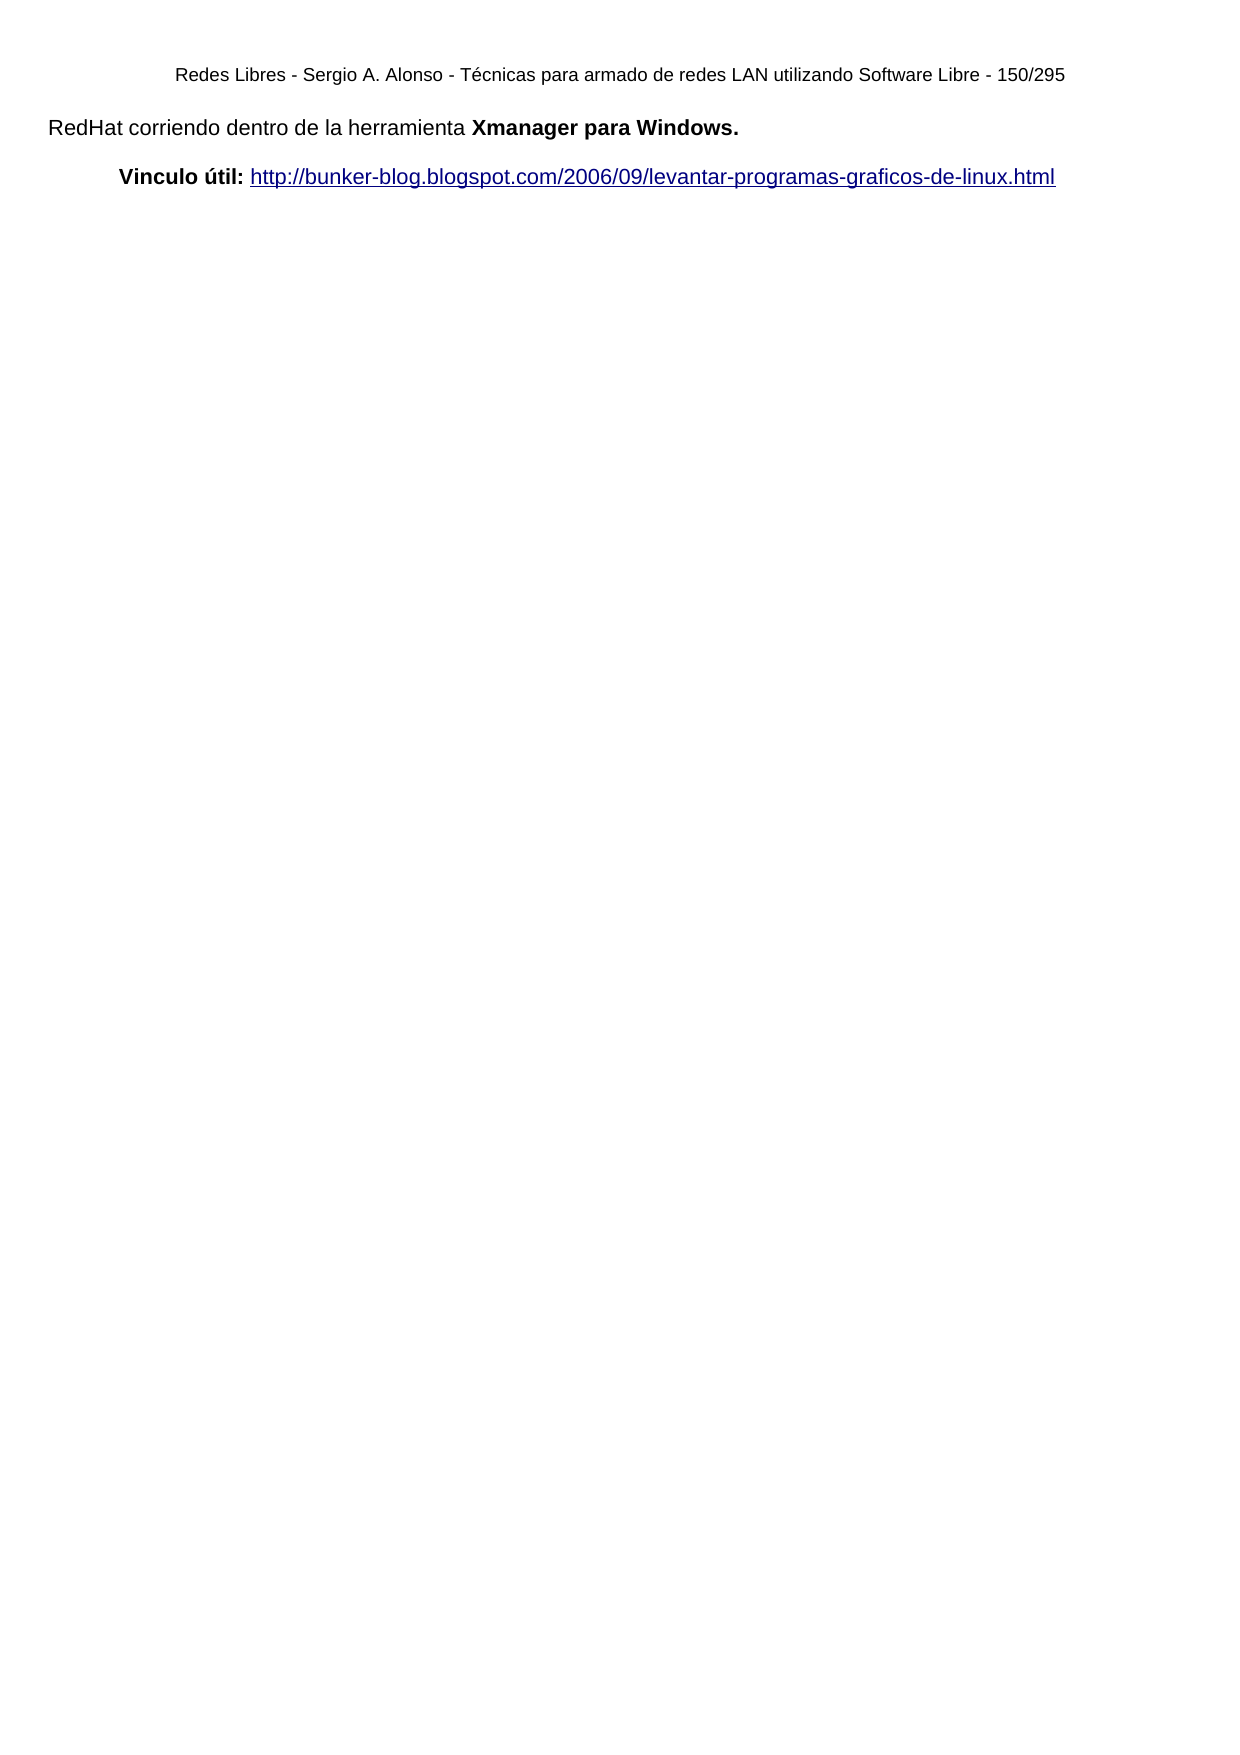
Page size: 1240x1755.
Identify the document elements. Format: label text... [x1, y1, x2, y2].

text RedHat corriendo dentro de la herramienta Xmanager para Windows. [48, 115, 1192, 140]
text Vinculo útil: http://bunker-blog.blogspot.com/2006/09/levantar-programas-graficos-de-linux.html [48, 165, 1192, 189]
